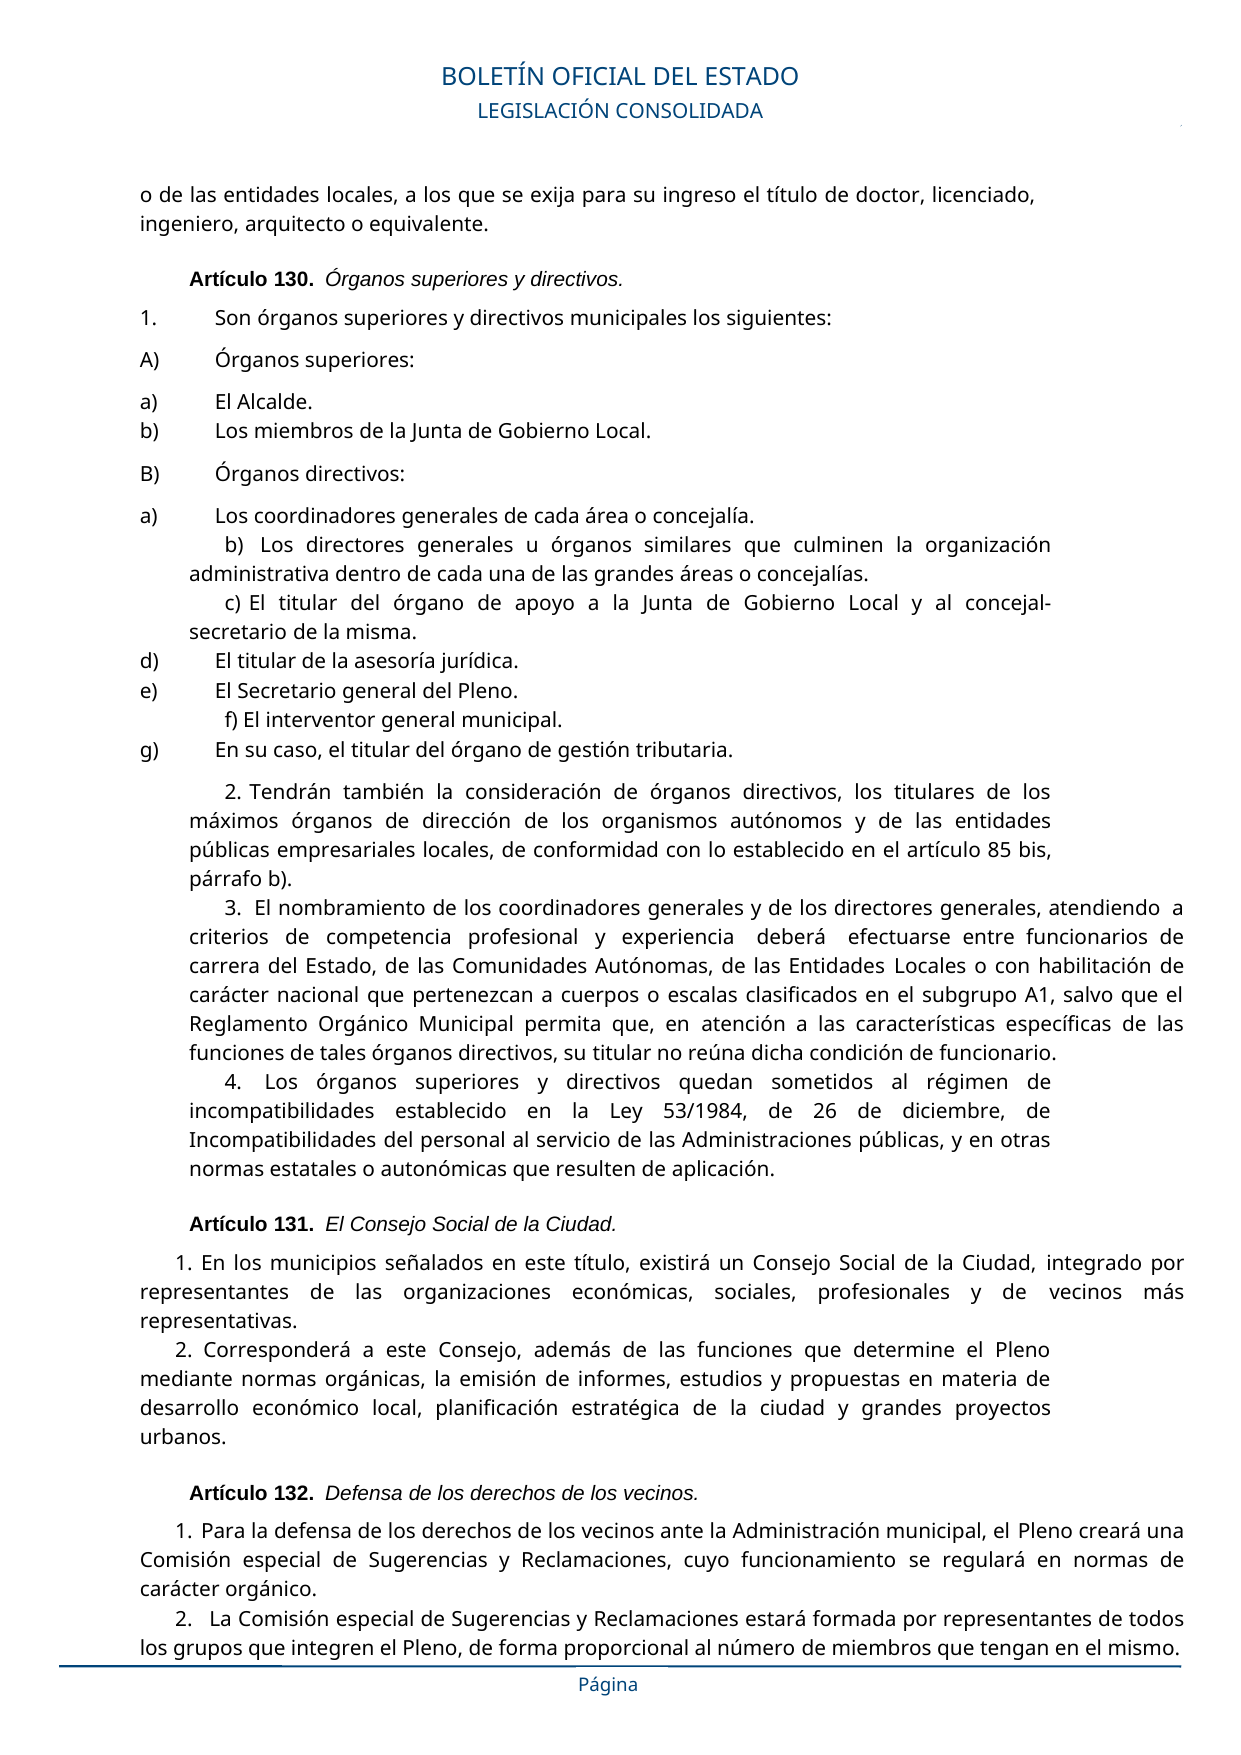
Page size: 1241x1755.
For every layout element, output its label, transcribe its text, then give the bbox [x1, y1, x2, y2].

list El titular del órgano de apoyo a la Junta de Gobierno Local y al concejal-secretario de la misma. [189, 588, 1052, 646]
text Artículo 131. El Consejo Social de la Ciudad. [189, 1212, 1184, 1236]
list Los coordinadores generales de cada área o concejalía. [139, 501, 1184, 529]
list En los municipios señalados en este título, existirá un Consejo Social de la Ciudad, integrado por representantes de las organizaciones económicas, sociales, profesionales y de vecinos más representativas. [139, 1248, 1184, 1335]
text Artículo 132. Defensa de los derechos de los vecinos. [189, 1480, 1184, 1504]
list En su caso, el titular del órgano de gestión tributaria. [139, 735, 1184, 763]
list El nombramiento de los coordinadores generales y de los directores generales, atendiendo a criterios de competencia profesional y experiencia deberá efectuarse entre funcionarios de carrera del Estado, de las Comunidades Autónomas, de las Entidades Locales o con habilitación de carácter nacional que pertenezcan a cuerpos o escalas clasificados en el subgrupo A1, salvo que el Reglamento Orgánico Municipal permita que, en atención a las características específicas de las funciones de tales órganos directivos, su titular no reúna dicha condición de funcionario. [189, 893, 1184, 1066]
text o de las entidades locales, a los que se exija para su ingreso el título de doctor, licenciado, ingeniero, arquitecto o equivalente. [139, 180, 1134, 238]
list Los miembros de la Junta de Gobierno Local. [139, 417, 1184, 445]
list Los directores generales u órganos similares que culminen la organización administrativa dentro de cada una de las grandes áreas o concejalías. [189, 530, 1052, 588]
list El titular de la asesoría jurídica. [139, 646, 1184, 675]
list Corresponderá a este Consejo, además de las funciones que determine el Pleno mediante normas orgánicas, la emisión de informes, estudios y propuestas en materia de desarrollo económico local, planificación estratégica de la ciudad y grandes proyectos urbanos. [139, 1335, 1052, 1451]
list Para la defensa de los derechos de los vecinos ante la Administración municipal, el Pleno creará una Comisión especial de Sugerencias y Reclamaciones, cuyo funcionamiento se regulará en normas de carácter orgánico. [139, 1517, 1184, 1603]
list El interventor general municipal. [224, 705, 1184, 734]
list Órganos superiores: [139, 345, 1184, 374]
list El Alcalde. [139, 387, 1184, 416]
list El Secretario general del Pleno. [139, 676, 1184, 704]
text Artículo 130. Órganos superiores y directivos. [189, 267, 1184, 291]
list Los órganos superiores y directivos quedan sometidos al régimen de incompatibilidades establecido en la Ley 53/1984, de 26 de diciembre, de Incompatibilidades del personal al servicio de las Administraciones públicas, y en otras normas estatales o autonómicas que resulten de aplicación. [189, 1067, 1052, 1182]
list Son órganos superiores y directivos municipales los siguientes: [139, 303, 1184, 332]
list Órganos directivos: [139, 459, 1184, 487]
list La Comisión especial de Sugerencias y Reclamaciones estará formada por representantes de todos los grupos que integren el Pleno, de forma proporcional al número de miembros que tengan en el mismo. [139, 1604, 1184, 1661]
list Tendrán también la consideración de órganos directivos, los titulares de los máximos órganos de dirección de los organismos autónomos y de las entidades públicas empresariales locales, de conformidad con lo establecido en el artículo 85 bis, párrafo b). [189, 777, 1052, 892]
